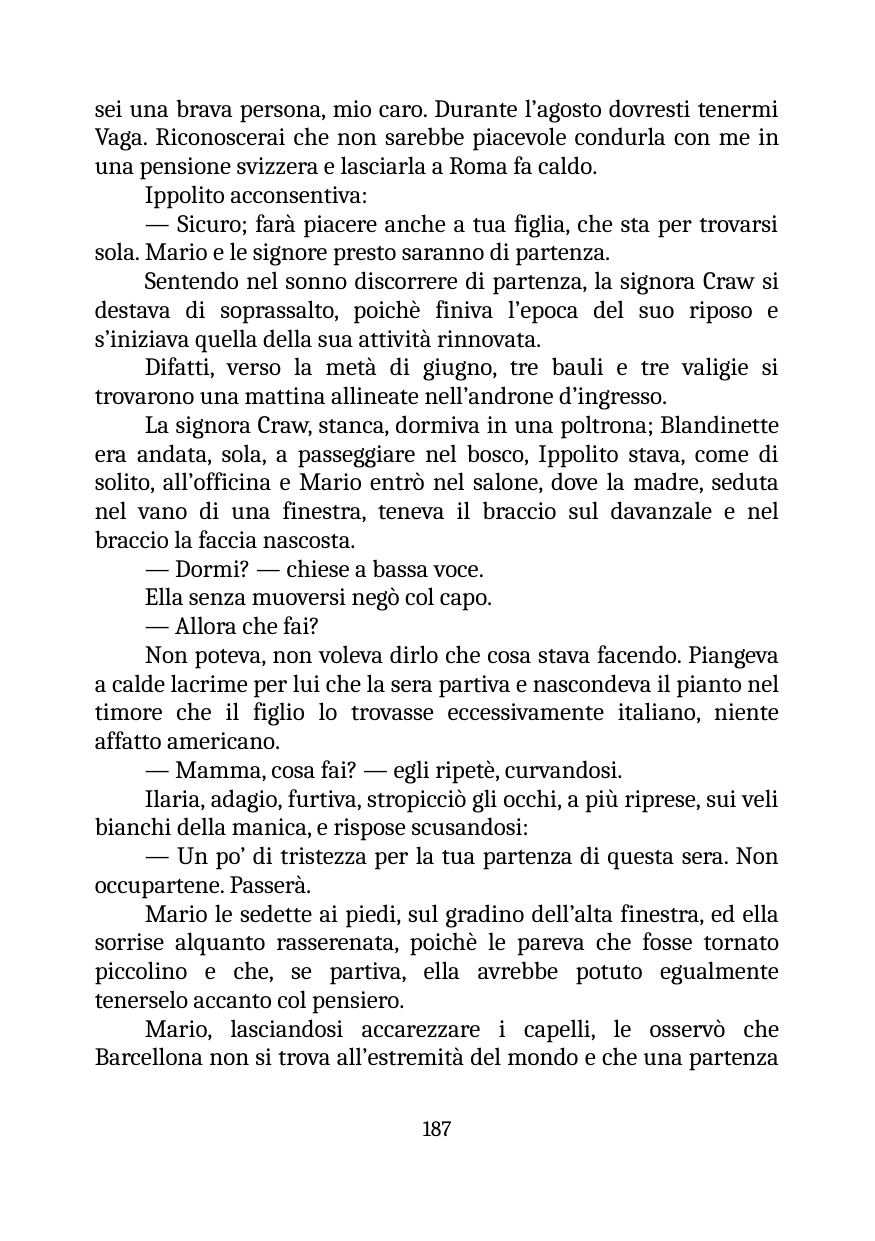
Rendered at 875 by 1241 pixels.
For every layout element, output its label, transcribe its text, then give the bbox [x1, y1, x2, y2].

text — Sicuro; farà piacere anche a tua figlia, che sta per trovarsi sola. Mario e le signore presto saranno di partenza. [94, 209, 779, 267]
text Ella senza muoversi negò col capo. [94, 583, 779, 612]
text Ippolito acconsentiva: [94, 181, 779, 209]
text Sentendo nel sonno discorrere di partenza, la signora Craw si destava di soprassalto, poichè finiva l’epoca del suo riposo e s’iniziava quella della sua attività rinnovata. [94, 267, 779, 353]
text La signora Craw, stanca, dormiva in una poltrona; Blandinette era andata, sola, a passeggiare nel bosco, Ippolito stava, come di solito, all’officina e Mario entrò nel salone, dove la madre, seduta nel vano di una finestra, teneva il braccio sul davanzale e nel braccio la faccia nascosta. [94, 411, 779, 554]
text — Allora che fai? [94, 612, 779, 641]
text — Dormi? — chiese a bassa voce. [94, 554, 779, 583]
text Ilaria, adagio, furtiva, stropicciò gli occhi, a più riprese, sui veli bianchi della manica, e rispose scusandosi: [94, 784, 779, 842]
text Non poteva, non voleva dirlo che cosa stava facendo. Piangeva a calde lacrime per lui che la sera partiva e nascondeva il pianto nel timore che il figlio lo trovasse eccessivamente italiano, niente affatto americano. [94, 641, 779, 756]
text — Un po’ di tristezza per la tua partenza di questa sera. Non occupartene. Passerà. [94, 842, 779, 899]
text Mario le sedette ai piedi, sul gradino dell’alta finestra, ed ella sorrise alquanto rasserenata, poichè le pareva che fosse tornato piccolino e che, se partiva, ella avrebbe potuto egualmente tenerselo accanto col pensiero. [94, 899, 779, 1014]
text Mario, lasciandosi accarezzare i capelli, le osservò che Barcellona non si trova all’estremità del mondo e che una partenza [94, 1014, 779, 1072]
text Difatti, verso la metà di giugno, tre bauli e tre valigie si trovarono una mattina allineate nell’androne d’ingresso. [94, 353, 779, 411]
text sei una brava persona, mio caro. Durante l’agosto dovresti tenermi Vaga. Riconoscerai che non sarebbe piacevole condurla con me in una pensione svizzera e lasciarla a Roma fa caldo. [94, 94, 779, 181]
text — Mamma, cosa fai? — egli ripetè, curvandosi. [94, 756, 779, 784]
